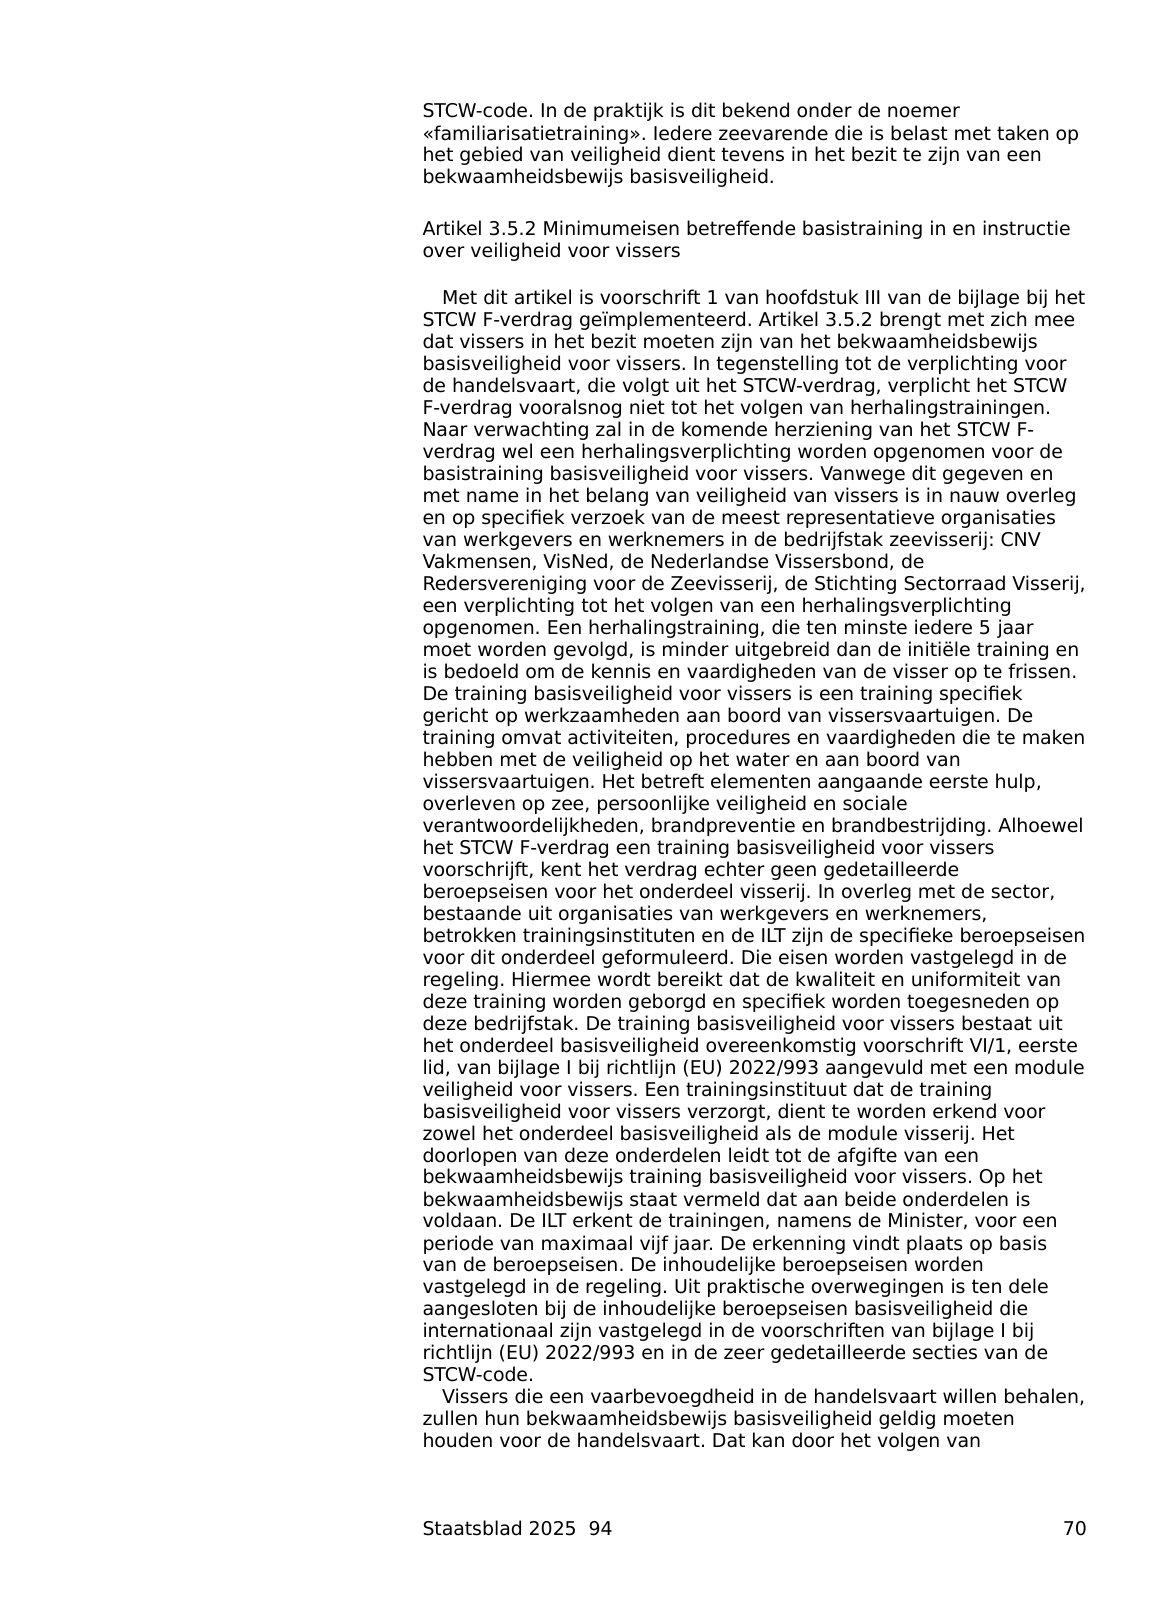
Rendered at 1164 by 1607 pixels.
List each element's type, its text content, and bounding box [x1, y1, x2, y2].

text STCW-code. In de praktijk is dit bekend onder de noemer «familiarisatietraining». Iedere zeevarende die is belast met taken op het gebied van veiligheid dient tevens in het bezit te zijn van een bekwaamheidsbewijs basisveiligheid. [422, 100, 1087, 188]
text Met dit artikel is voorschrift 1 van hoofdstuk III van de bijlage bij het STCW F-verdrag geïmplementeerd. Artikel 3.5.2 brengt met zich mee dat vissers in het bezit moeten zijn van het bekwaamheidsbewijs basisveiligheid voor vissers. In tegenstelling tot de verplichting voor de handelsvaart, die volgt uit het STCW-verdrag, verplicht het STCW F-verdrag vooralsnog niet tot het volgen van herhalingstrainingen. Naar verwachting zal in de komende herziening van het STCW F-verdrag wel een herhalingsverplichting worden opgenomen voor de basistraining basisveiligheid voor vissers. Vanwege dit gegeven en met name in het belang van veiligheid van vissers is in nauw overleg en op specifiek verzoek van de meest representatieve organisaties van werkgevers en werknemers in de bedrijfstak zeevisserij: CNV Vakmensen, VisNed, de Nederlandse Vissersbond, de Redersvereniging voor de Zeevisserij, de Stichting Sectorraad Visserij, een verplichting tot het volgen van een herhalingsverplichting opgenomen. Een herhalingstraining, die ten minste iedere 5 jaar moet worden gevolgd, is minder uitgebreid dan de initiële training en is bedoeld om de kennis en vaardigheden van de visser op te frissen. De training basisveiligheid voor vissers is een training specifiek gericht op werkzaamheden aan boord van vissersvaartuigen. De training omvat activiteiten, procedures en vaardigheden die te maken hebben met de veiligheid op het water en aan boord van vissersvaartuigen. Het betreft elementen aangaande eerste hulp, overleven op zee, persoonlijke veiligheid en sociale verantwoordelijkheden, brandpreventie en brandbestrijding. Alhoewel het STCW F-verdrag een training basisveiligheid voor vissers voorschrijft, kent het verdrag echter geen gedetailleerde beroepseisen voor het onderdeel visserij. In overleg met de sector, bestaande uit organisaties van werkgevers en werknemers, betrokken trainingsinstituten en de ILT zijn de specifieke beroepseisen voor dit onderdeel geformuleerd. Die eisen worden vastgelegd in de regeling. Hiermee wordt bereikt dat de kwaliteit en uniformiteit van deze training worden geborgd en specifiek worden toegesneden op deze bedrijfstak. De training basisveiligheid voor vissers bestaat uit het onderdeel basisveiligheid overeenkomstig voorschrift VI/1, eerste lid, van bijlage I bij richtlijn (EU) 2022/993 aangevuld met een module veiligheid voor vissers. Een trainingsinstituut dat de training basisveiligheid voor vissers verzorgt, dient te worden erkend voor zowel het onderdeel basisveiligheid als de module visserij. Het doorlopen van deze onderdelen leidt tot de afgifte van een bekwaamheidsbewijs training basisveiligheid voor vissers. Op het bekwaamheidsbewijs staat vermeld dat aan beide onderdelen is voldaan. De ILT erkent de trainingen, namens de Minister, voor een periode van maximaal vijf jaar. De erkenning vindt plaats op basis van de beroepseisen. De inhoudelijke beroepseisen worden vastgelegd in de regeling. Uit praktische overwegingen is ten dele aangesloten bij de inhoudelijke beroepseisen basisveiligheid die internationaal zijn vastgelegd in de voorschriften van bijlage I bij richtlijn (EU) 2022/993 en in de zeer gedetailleerde secties van de STCW-code. [422, 287, 1087, 1386]
subtitle Artikel 3.5.2 Minimumeisen betreffende basistraining in en instructie over veiligheid voor vissers [422, 218, 1087, 262]
text Vissers die een vaarbevoegdheid in de handelsvaart willen behalen, zullen hun bekwaamheidsbewijs basisveiligheid geldig moeten houden voor de handelsvaart. Dat kan door het volgen van [422, 1386, 1087, 1452]
